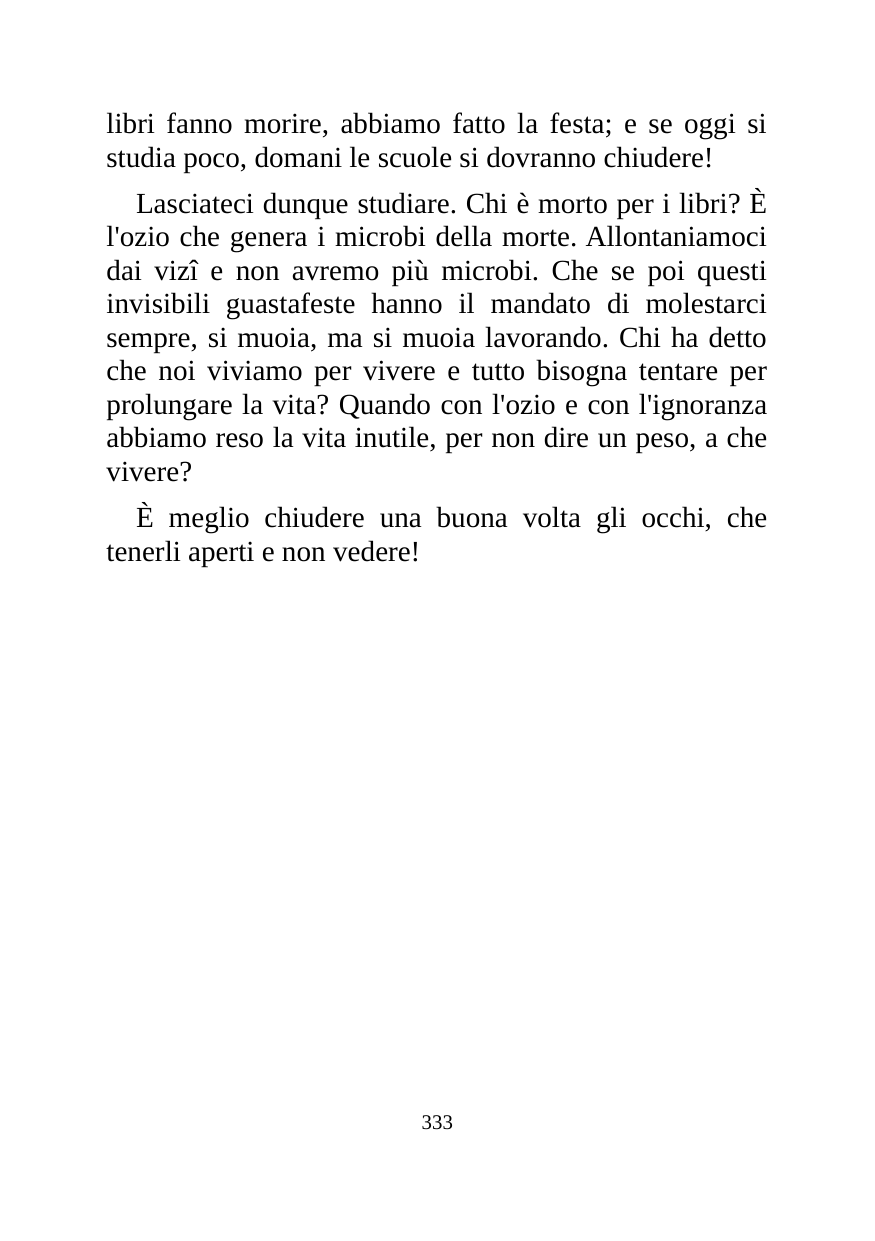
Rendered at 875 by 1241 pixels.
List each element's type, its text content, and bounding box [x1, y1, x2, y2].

text Lasciateci dunque studiare. Chi è morto per i libri? È l'ozio che genera i microbi della morte. Allontaniamoci dai vizî e non avremo più microbi. Che se poi questi invisibili guastafeste hanno il mandato di molestarci sempre, si muoia, ma si muoia lavorando. Chi ha detto che noi viviamo per vivere e tutto bisogna tentare per prolungare la vita? Quando con l'ozio e con l'ignoranza abbiamo reso la vita inutile, per non dire un peso, a che vivere? [106, 186, 768, 488]
text libri fanno morire, abbiamo fatto la festa; e se oggi si studia poco, domani le scuole si dovranno chiudere! [106, 106, 768, 173]
text È meglio chiudere una buona volta gli occhi, che tenerli aperti e non vedere! [106, 500, 768, 567]
